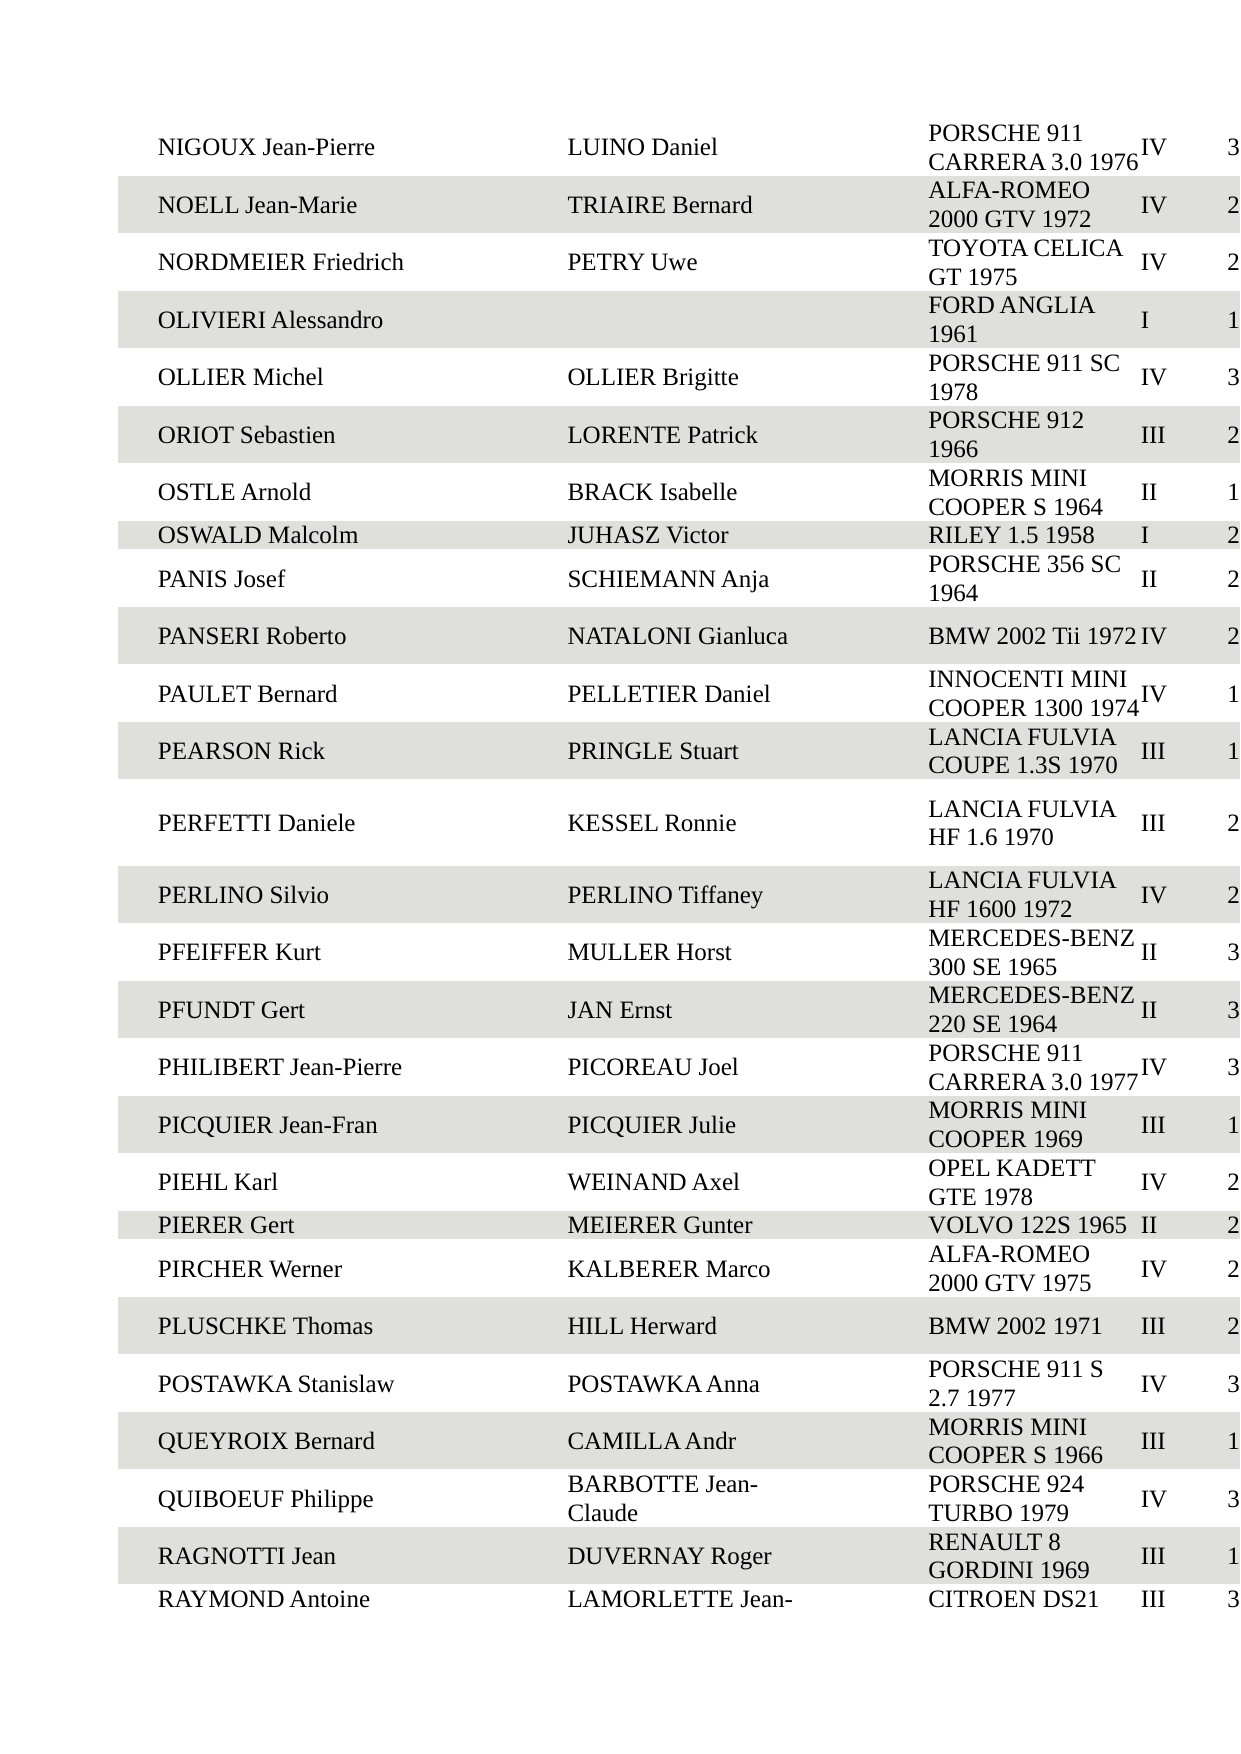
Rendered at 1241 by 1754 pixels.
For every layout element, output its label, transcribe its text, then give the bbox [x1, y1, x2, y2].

table_cell [804, 981, 928, 1038]
table_cell [804, 1469, 928, 1527]
table_cell [804, 233, 928, 291]
table_cell [443, 1096, 567, 1153]
table_cell PAULET Bernard [158, 664, 443, 722]
table_cell 3 [1184, 1038, 1240, 1096]
table_cell INNOCENTI MINI COOPER 1300 1974 [928, 664, 1141, 722]
table_cell PFEIFFER Kurt [158, 923, 443, 981]
table_cell [804, 1153, 928, 1211]
table_cell [443, 463, 567, 521]
table_cell ORIOT Sebastien [158, 406, 443, 463]
table_cell 3 [1184, 1584, 1240, 1613]
table_cell II [1141, 463, 1183, 521]
table_cell KESSEL Ronnie [567, 779, 804, 866]
table_cell [118, 1412, 158, 1469]
table_cell [118, 923, 158, 981]
table_cell LORENTE Patrick [567, 406, 804, 463]
table_cell [804, 1239, 928, 1297]
table_cell PERLINO Silvio [158, 866, 443, 923]
table_cell [443, 664, 567, 722]
table_cell 1 [1184, 722, 1240, 779]
table_cell TOYOTA CELICA GT 1975 [928, 233, 1141, 291]
table_cell III [1141, 1297, 1183, 1354]
table_cell RAYMOND Antoine [158, 1584, 443, 1613]
table_cell [443, 291, 567, 348]
table_cell 3 [1184, 923, 1240, 981]
table_cell [118, 1239, 158, 1297]
table_cell [443, 521, 567, 549]
table_cell [118, 1527, 158, 1584]
table_cell LANCIA FULVIA HF 1600 1972 [928, 866, 1141, 923]
table_cell [443, 1211, 567, 1239]
table_cell PIERER Gert [158, 1211, 443, 1239]
table_cell [443, 1153, 567, 1211]
table_cell III [1141, 1584, 1183, 1613]
table_cell [443, 1412, 567, 1469]
table_cell MEIERER Gunter [567, 1211, 804, 1239]
table_cell PANSERI Roberto [158, 607, 443, 664]
table_cell PELLETIER Daniel [567, 664, 804, 722]
table_cell MULLER Horst [567, 923, 804, 981]
table_cell [443, 1239, 567, 1297]
table_cell [804, 779, 928, 866]
table_cell [443, 1584, 567, 1613]
table_cell [443, 1527, 567, 1584]
table_cell 2 [1184, 779, 1240, 866]
table_cell NIGOUX Jean-Pierre [158, 118, 443, 176]
table_cell 1 [1184, 1096, 1240, 1153]
table_cell [804, 664, 928, 722]
table_cell [804, 1096, 928, 1153]
table_cell [443, 233, 567, 291]
table_cell [804, 348, 928, 406]
table_cell PICOREAU Joel [567, 1038, 804, 1096]
table_cell 2 [1184, 406, 1240, 463]
table_cell FORD ANGLIA 1961 [928, 291, 1141, 348]
table_cell II [1141, 923, 1183, 981]
table_cell II [1141, 981, 1183, 1038]
table_cell [443, 1469, 567, 1527]
table_cell PICQUIER Jean-Fran [158, 1096, 443, 1153]
table_cell VOLVO 122S 1965 [928, 1211, 1141, 1239]
table_cell 1 [1184, 463, 1240, 521]
table_cell OLLIER Brigitte [567, 348, 804, 406]
table_cell OLLIER Michel [158, 348, 443, 406]
table_cell [118, 1153, 158, 1211]
table_cell NOELL Jean-Marie [158, 176, 443, 233]
table_cell [118, 233, 158, 291]
table_cell [443, 779, 567, 866]
table_cell 1 [1184, 1527, 1240, 1584]
table_cell [118, 1354, 158, 1412]
table_cell III [1141, 1096, 1183, 1153]
table_cell PORSCHE 911 CARRERA 3.0 1976 [928, 118, 1141, 176]
table_cell 1 [1184, 1412, 1240, 1469]
table_cell IV [1141, 1354, 1183, 1412]
table_cell III [1141, 1412, 1183, 1469]
table_cell II [1141, 1211, 1183, 1239]
table_cell [804, 923, 928, 981]
table_cell [443, 722, 567, 779]
table_cell RILEY 1.5 1958 [928, 521, 1141, 549]
table_cell PLUSCHKE Thomas [158, 1297, 443, 1354]
table_cell CITROEN DS21 [928, 1584, 1141, 1613]
table_cell PIEHL Karl [158, 1153, 443, 1211]
table_cell MORRIS MINI COOPER 1969 [928, 1096, 1141, 1153]
table_cell LANCIA FULVIA COUPE 1.3S 1970 [928, 722, 1141, 779]
table_cell QUIBOEUF Philippe [158, 1469, 443, 1527]
table_cell 2 [1184, 521, 1240, 549]
table_cell III [1141, 779, 1183, 866]
table_cell RENAULT 8 GORDINI 1969 [928, 1527, 1141, 1584]
table_cell [443, 866, 567, 923]
table_cell [443, 923, 567, 981]
table_cell [118, 463, 158, 521]
table_cell [118, 607, 158, 664]
table_cell [804, 549, 928, 607]
table_cell HILL Herward [567, 1297, 804, 1354]
table_cell 3 [1184, 981, 1240, 1038]
table_cell BMW 2002 Tii 1972 [928, 607, 1141, 664]
table_cell [118, 1096, 158, 1153]
table_cell OSTLE Arnold [158, 463, 443, 521]
table_cell [118, 664, 158, 722]
table_cell JAN Ernst [567, 981, 804, 1038]
table_cell 1 [1184, 291, 1240, 348]
table_cell 3 [1184, 1354, 1240, 1412]
table_cell PICQUIER Julie [567, 1096, 804, 1153]
table_cell [567, 291, 804, 348]
table_cell [118, 866, 158, 923]
table_cell JUHASZ Victor [567, 521, 804, 549]
table_cell PIRCHER Werner [158, 1239, 443, 1297]
table_cell LAMORLETTE Jean- [567, 1584, 804, 1613]
table_cell ALFA-ROMEO 2000 GTV 1975 [928, 1239, 1141, 1297]
table_cell PORSCHE 911 SC 1978 [928, 348, 1141, 406]
table_cell [443, 1354, 567, 1412]
table_cell [443, 406, 567, 463]
table_cell PORSCHE 911 S 2.7 1977 [928, 1354, 1141, 1412]
table_cell [804, 866, 928, 923]
table_cell III [1141, 406, 1183, 463]
table_cell 2 [1184, 607, 1240, 664]
table_cell PORSCHE 911 CARRERA 3.0 1977 [928, 1038, 1141, 1096]
table_cell [443, 549, 567, 607]
table_cell [804, 1412, 928, 1469]
table_cell PORSCHE 912 1966 [928, 406, 1141, 463]
table_cell IV [1141, 866, 1183, 923]
table_cell 3 [1184, 118, 1240, 176]
table_cell [804, 291, 928, 348]
table_cell [118, 521, 158, 549]
table_cell [804, 521, 928, 549]
table_cell CAMILLA Andr [567, 1412, 804, 1469]
table_cell TRIAIRE Bernard [567, 176, 804, 233]
table_cell [118, 722, 158, 779]
table_cell [804, 1038, 928, 1096]
table_cell [443, 1038, 567, 1096]
table_cell PORSCHE 924 TURBO 1979 [928, 1469, 1141, 1527]
table_cell [118, 291, 158, 348]
table_cell [118, 1211, 158, 1239]
table_cell MORRIS MINI COOPER S 1964 [928, 463, 1141, 521]
table_cell [804, 1527, 928, 1584]
table_cell [118, 779, 158, 866]
table_cell 2 [1184, 549, 1240, 607]
table_cell [118, 176, 158, 233]
table_cell [118, 549, 158, 607]
table_cell PERFETTI Daniele [158, 779, 443, 866]
table_cell [804, 1297, 928, 1354]
table_cell IV [1141, 176, 1183, 233]
table_cell OSWALD Malcolm [158, 521, 443, 549]
table_cell NORDMEIER Friedrich [158, 233, 443, 291]
table_cell PFUNDT Gert [158, 981, 443, 1038]
table_cell I [1141, 521, 1183, 549]
table_cell QUEYROIX Bernard [158, 1412, 443, 1469]
table_cell [804, 722, 928, 779]
table_cell IV [1141, 233, 1183, 291]
table_cell IV [1141, 607, 1183, 664]
table_cell [118, 406, 158, 463]
table_cell KALBERER Marco [567, 1239, 804, 1297]
table_cell [443, 176, 567, 233]
table_cell [804, 1354, 928, 1412]
table_cell [118, 1584, 158, 1613]
table_cell BARBOTTE Jean-Claude [567, 1469, 804, 1527]
table_cell III [1141, 722, 1183, 779]
table_cell NATALONI Gianluca [567, 607, 804, 664]
table_cell [118, 981, 158, 1038]
table_cell [443, 1297, 567, 1354]
table_cell IV [1141, 118, 1183, 176]
table_cell PETRY Uwe [567, 233, 804, 291]
table_cell DUVERNAY Roger [567, 1527, 804, 1584]
table_cell WEINAND Axel [567, 1153, 804, 1211]
table_cell IV [1141, 664, 1183, 722]
table_cell IV [1141, 1239, 1183, 1297]
table_cell ALFA-ROMEO 2000 GTV 1972 [928, 176, 1141, 233]
table_cell MORRIS MINI COOPER S 1966 [928, 1412, 1141, 1469]
table_cell BRACK Isabelle [567, 463, 804, 521]
table_cell [804, 607, 928, 664]
table_cell PEARSON Rick [158, 722, 443, 779]
table_cell 1 [1184, 664, 1240, 722]
table_cell 2 [1184, 233, 1240, 291]
table_cell [118, 1469, 158, 1527]
table_cell [804, 1584, 928, 1613]
table_cell [804, 1211, 928, 1239]
table_cell [443, 607, 567, 664]
table_cell [804, 118, 928, 176]
table_cell III [1141, 1527, 1183, 1584]
table_cell [804, 176, 928, 233]
table_cell POSTAWKA Stanislaw [158, 1354, 443, 1412]
table_cell IV [1141, 348, 1183, 406]
table_cell OLIVIERI Alessandro [158, 291, 443, 348]
table_cell POSTAWKA Anna [567, 1354, 804, 1412]
table_cell IV [1141, 1038, 1183, 1096]
table_cell 3 [1184, 1469, 1240, 1527]
table_cell 2 [1184, 866, 1240, 923]
table_cell 2 [1184, 1239, 1240, 1297]
table_cell MERCEDES-BENZ 220 SE 1964 [928, 981, 1141, 1038]
table_cell OPEL KADETT GTE 1978 [928, 1153, 1141, 1211]
table_cell PRINGLE Stuart [567, 722, 804, 779]
table_cell 2 [1184, 1211, 1240, 1239]
table_cell SCHIEMANN Anja [567, 549, 804, 607]
table_cell PERLINO Tiffaney [567, 866, 804, 923]
table_cell 2 [1184, 176, 1240, 233]
table_cell MERCEDES-BENZ 300 SE 1965 [928, 923, 1141, 981]
table_cell [443, 118, 567, 176]
table_cell [804, 463, 928, 521]
table_cell I [1141, 291, 1183, 348]
table_cell 2 [1184, 1153, 1240, 1211]
table_cell [118, 118, 158, 176]
table_cell 3 [1184, 348, 1240, 406]
table_cell LUINO Daniel [567, 118, 804, 176]
table_cell PORSCHE 356 SC 1964 [928, 549, 1141, 607]
table_cell II [1141, 549, 1183, 607]
table_cell RAGNOTTI Jean [158, 1527, 443, 1584]
table_cell [118, 1297, 158, 1354]
table_cell PANIS Josef [158, 549, 443, 607]
table_cell [118, 1038, 158, 1096]
table_cell [804, 406, 928, 463]
table_cell BMW 2002 1971 [928, 1297, 1141, 1354]
table_cell IV [1141, 1469, 1183, 1527]
table_cell [443, 348, 567, 406]
table_cell [443, 981, 567, 1038]
table_cell [118, 348, 158, 406]
table_cell 2 [1184, 1297, 1240, 1354]
table_cell PHILIBERT Jean-Pierre [158, 1038, 443, 1096]
table_cell IV [1141, 1153, 1183, 1211]
table_cell LANCIA FULVIA HF 1.6 1970 [928, 779, 1141, 866]
